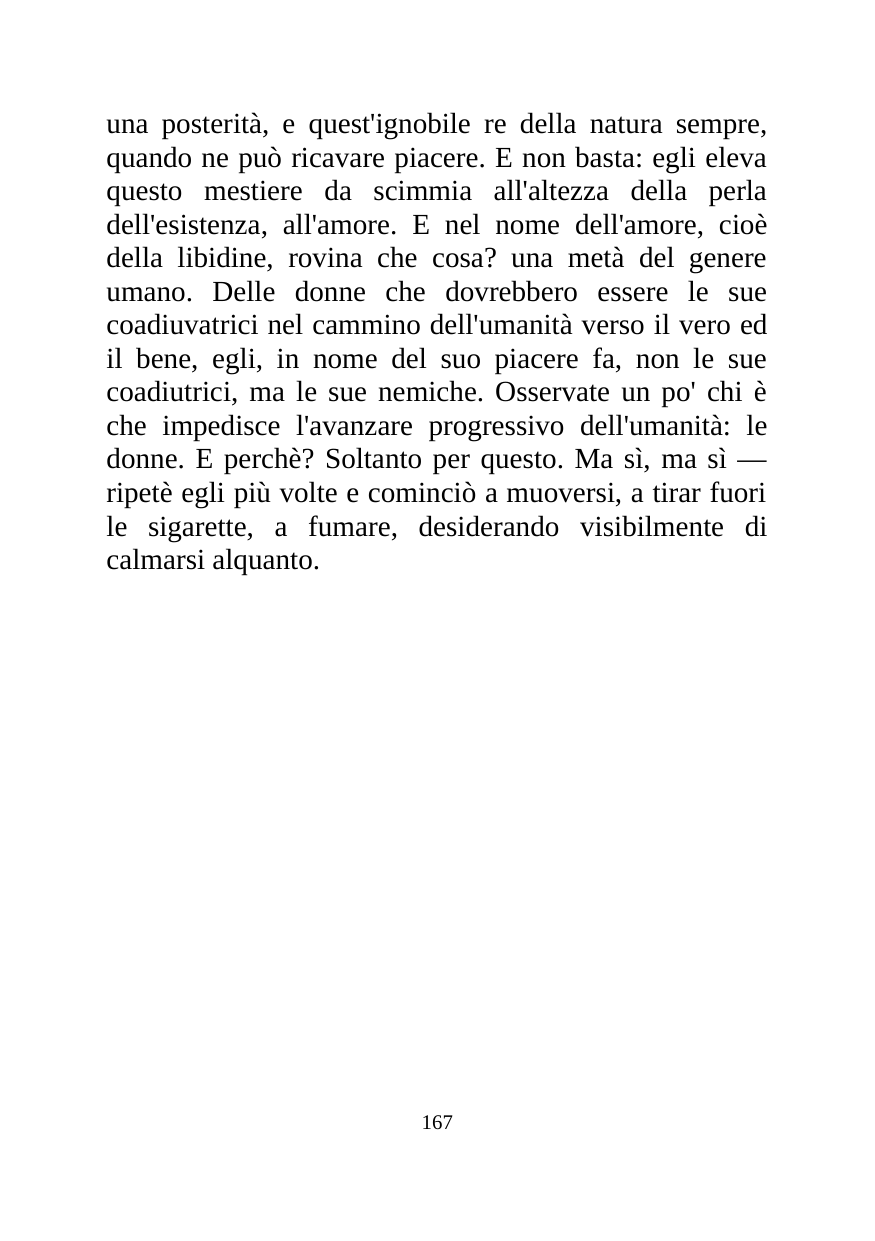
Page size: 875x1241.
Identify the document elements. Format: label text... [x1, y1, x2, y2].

text una posterità, e quest'ignobile re della natura sempre, quando ne può ricavare piacere. E non basta: egli eleva questo mestiere da scimmia all'altezza della perla dell'esistenza, all'amore. E nel nome dell'amore, cioè della libidine, rovina che cosa? una metà del genere umano. Delle donne che dovrebbero essere le sue coadiuvatrici nel cammino dell'umanità verso il vero ed il bene, egli, in nome del suo piacere fa, non le sue coadiutrici, ma le sue nemiche. Osservate un po' chi è che impedisce l'avanzare progressivo dell'umanità: le donne. E perchè? Soltanto per questo. Ma sì, ma sì — ripetè egli più volte e cominciò a muoversi, a tirar fuori le sigarette, a fumare, desiderando visibilmente di calmarsi alquanto. [106, 106, 768, 576]
